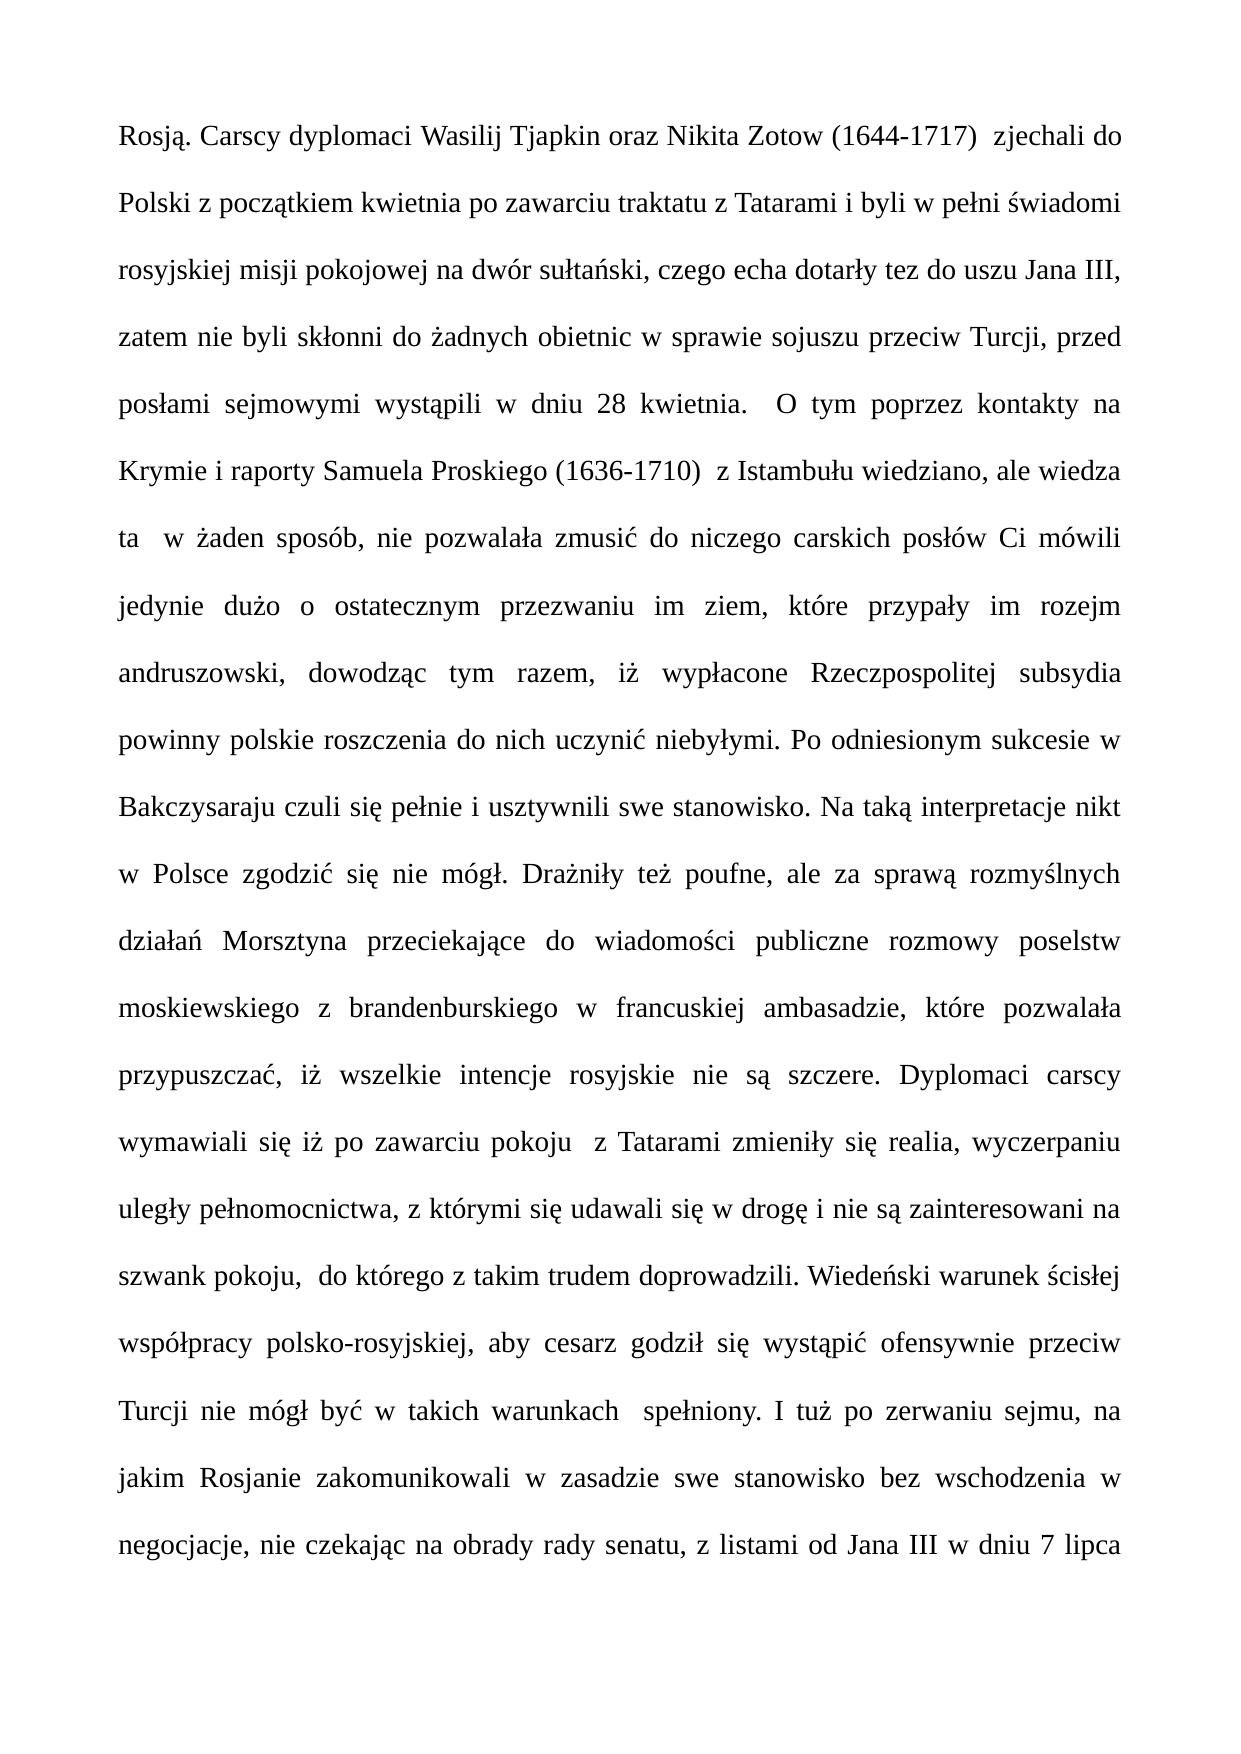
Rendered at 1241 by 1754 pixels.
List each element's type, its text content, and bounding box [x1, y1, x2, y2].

text Rosją. Carscy dyplomaci Wasilij Tjapkin oraz Nikita Zotow (1644-1717) zjechali do Polski z początkiem kwietnia po zawarciu traktatu z Tatarami i byli w pełni świadomi rosyjskiej misji pokojowej na dwór sułtański, czego echa dotarły tez do uszu Jana III, zatem nie byli skłonni do żadnych obietnic w sprawie sojuszu przeciw Turcji, przed posłami sejmowymi wystąpili w dniu 28 kwietnia. O tym poprzez kontakty na Krymie i raporty Samuela Proskiego (1636-1710) z Istambułu wiedziano, ale wiedza ta w żaden sposób, nie pozwalała zmusić do niczego carskich posłów Ci mówili jedynie dużo o ostatecznym przezwaniu im ziem, które przypały im rozejm andruszowski, dowodząc tym razem, iż wypłacone Rzeczpospolitej subsydia powinny polskie roszczenia do nich uczynić niebyłymi. Po odniesionym sukcesie w Bakczysaraju czuli się pełnie i usztywnili swe stanowisko. Na taką interpretacje nikt w Polsce zgodzić się nie mógł. Drażniły też poufne, ale za sprawą rozmyślnych działań Morsztyna przeciekające do wiadomości publiczne rozmowy poselstw moskiewskiego z brandenburskiego w francuskiej ambasadzie, które pozwalała przypuszczać, iż wszelkie intencje rosyjskie nie są szczere. Dyplomaci carscy wymawiali się iż po zawarciu pokoju z Tatarami zmieniły się realia, wyczerpaniu uległy pełnomocnictwa, z którymi się udawali się w drogę i nie są zainteresowani na szwank pokoju, do którego z takim trudem doprowadzili. Wiedeński warunek ścisłej współpracy polsko-rosyjskiej, aby cesarz godził się wystąpić ofensywnie przeciw Turcji nie mógł być w takich warunkach spełniony. I tuż po zerwaniu sejmu, na jakim Rosjanie zakomunikowali w zasadzie swe stanowisko bez wschodzenia w negocjacje, nie czekając na obrady rady senatu, z listami od Jana III w dniu 7 lipca [118, 118, 1122, 1560]
